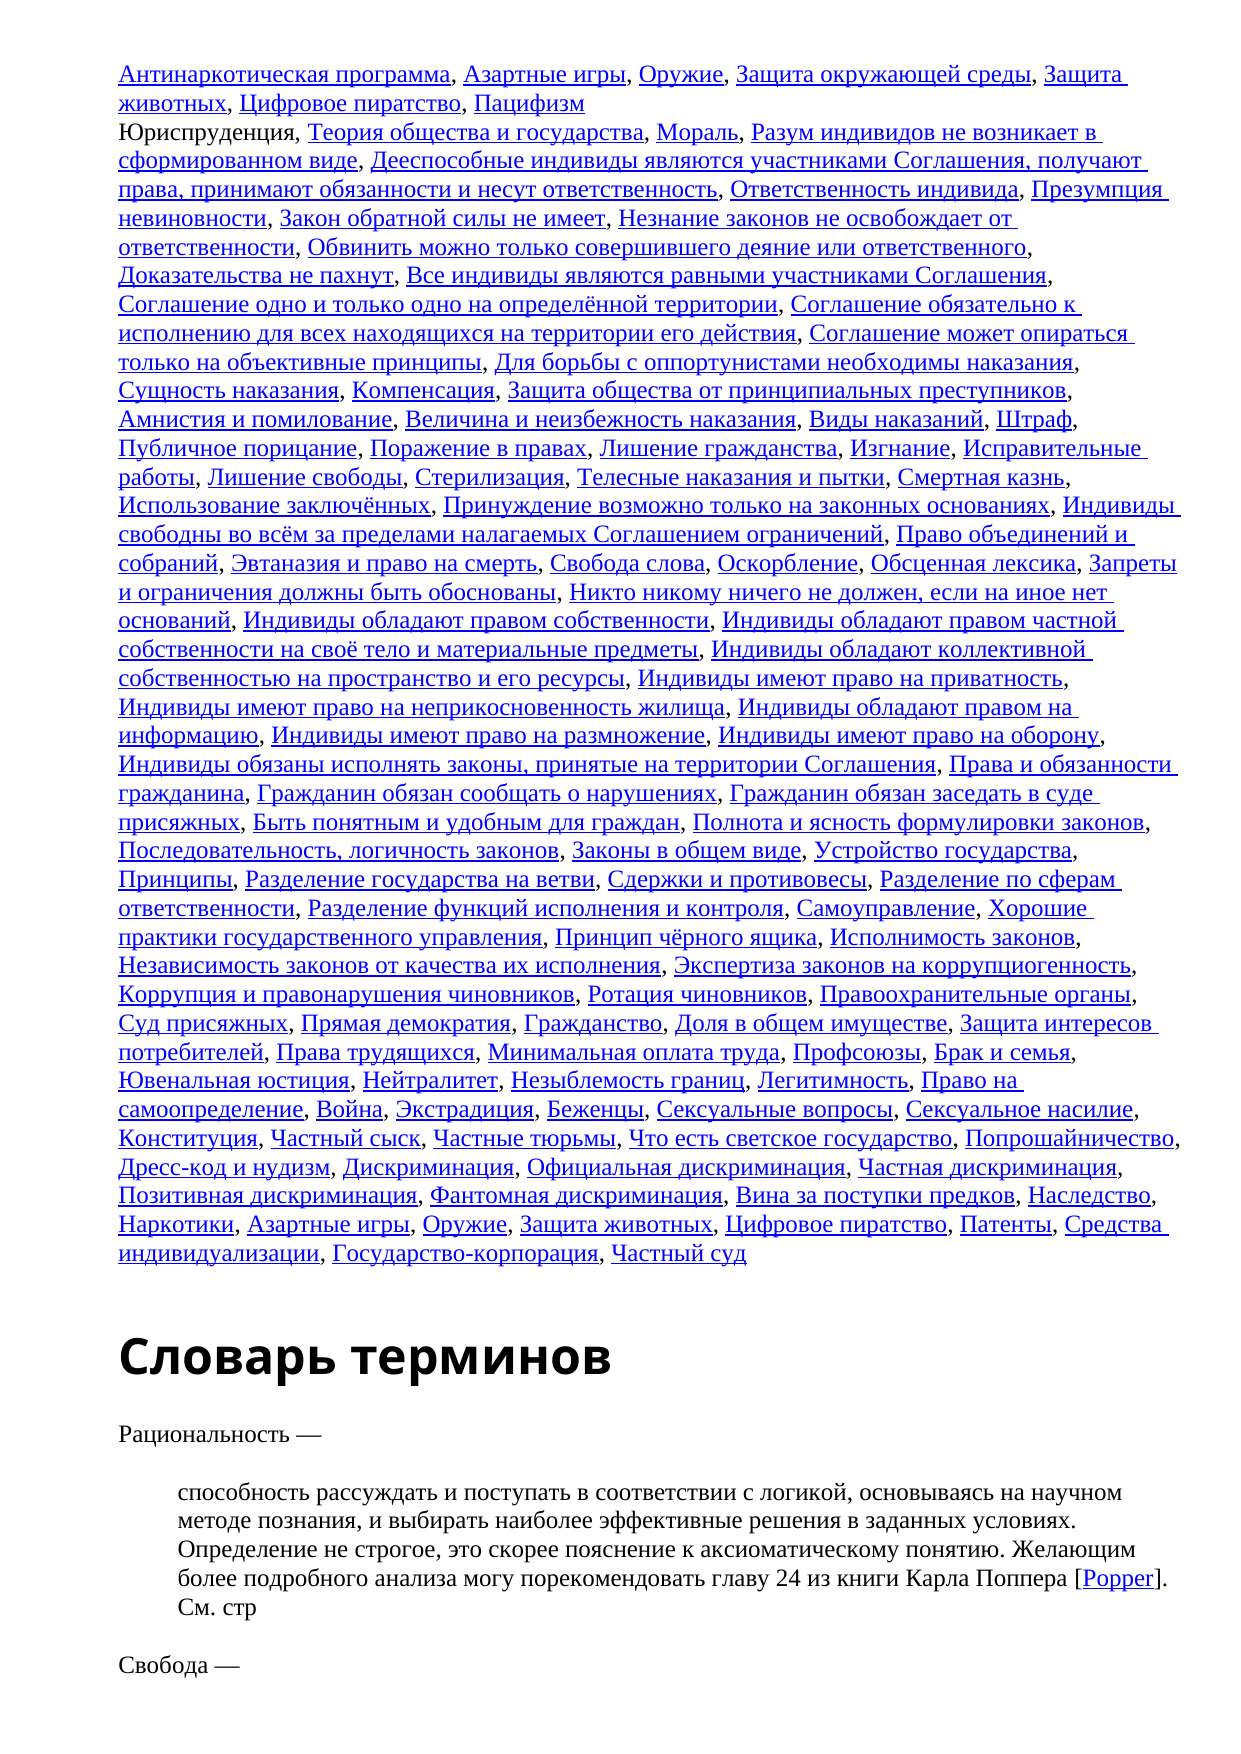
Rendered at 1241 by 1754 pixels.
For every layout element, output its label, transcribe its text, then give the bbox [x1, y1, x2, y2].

subtitle Рациональность — [118, 1419, 1181, 1447]
subtitle Словарь терминов [118, 1321, 1181, 1389]
list способность рассуждать и поступать в соответствии с логикой, основываясь на научном методе познания, и выбирать наиболее эффективные решения в заданных условиях. Определение не строгое, это скорее пояснение к аксиоматическому понятию. Желающим более подробного анализа могу порекомендовать главу 24 из книги Карла Поппера [Popper]. См. стр [177, 1477, 1181, 1621]
subtitle Свобода — [118, 1650, 1181, 1679]
subtitle Антинаркотическая программа, Азартные игры, Оружие, Защита окружающей среды, Защита животных, Цифровое пиратство, Пацифизм [118, 59, 1181, 117]
subtitle Юриспруденция, Теория общества и государства, Мораль, Разум индивидов не возникает в сформированном виде, Дееспособные индивиды являются участниками Соглашения, получают права, принимают обязанности и несут ответственность, Ответственность индивида, Презумпция невиновности, Закон обратной силы не имеет, Незнание законов не освобождает от ответственности, Обвинить можно только совершившего деяние или ответственного, Доказательства не пахнут, Все индивиды являются равными участниками Соглашения, Соглашение одно и только одно на определённой территории, Соглашение обязательно к исполнению для всех находящихся на территории его действия, Соглашение может опираться только на объективные принципы, Для борьбы с оппортунистами необходимы наказания, Сущность наказания, Компенсация, Защита общества от принципиальных преступников, Амнистия и помилование, Величина и неизбежность наказания, Виды наказаний, Штраф, Публичное порицание, Поражение в правах, Лишение гражданства, Изгнание, Исправительные работы, Лишение свободы, Стерилизация, Телесные наказания и пытки, Смертная казнь, Использование заключённых, Принуждение возможно только на законных основаниях, Индивиды свободны во всём за пределами налагаемых Соглашением ограничений, Право объединений и собраний, Эвтаназия и право на смерть, Свобода слова, Оскорбление, Обсценная лексика, Запреты и ограничения должны быть обоснованы, Никто никому ничего не должен, если на иное нет оснований, Индивиды обладают правом собственности, Индивиды обладают правом частной собственности на своё тело и материальные предметы, Индивиды обладают коллективной собственностью на пространство и его ресурсы, Индивиды имеют право на приватность, Индивиды имеют право на неприкосновенность жилища, Индивиды обладают правом на информацию, Индивиды имеют право на размножение, Индивиды имеют право на оборону, Индивиды обязаны исполнять законы, принятые на территории Соглашения, Права и обязанности гражданина, Гражданин обязан сообщать о нарушениях, Гражданин обязан заседать в суде присяжных, Быть понятным и удобным для граждан, Полнота и ясность формулировки законов, Последовательность, логичность законов, Законы в общем виде, Устройство государства, Принципы, Разделение государства на ветви, Сдержки и противовесы, Разделение по сферам ответственности, Разделение функций исполнения и контроля, Самоуправление, Хорошие практики государственного управления, Принцип чёрного ящика, Исполнимость законов, Независимость законов от качества их исполнения, Экспертиза законов на коррупциогенность, Коррупция и правонарушения чиновников, Ротация чиновников, Правоохранительные органы, Суд присяжных, Прямая демократия, Гражданство, Доля в общем имуществе, Защита интересов потребителей, Права трудящихся, Минимальная оплата труда, Профсоюзы, Брак и семья, Ювенальная юстиция, Нейтралитет, Незыблемость границ, Легитимность, Право на самоопределение, Война, Экстрадиция, Беженцы, Сексуальные вопросы, Сексуальное насилие, Конституция, Частный сыск, Частные тюрьмы, Что есть светское государство, Попрошайничество, Дресс-код и нудизм, Дискриминация, Официальная дискриминация, Частная дискриминация, Позитивная дискриминация, Фантомная дискриминация, Вина за поступки предков, Наследство, Наркотики, Азартные игры, Оружие, Защита животных, Цифровое пиратство, Патенты, Средства индивидуализации, Государство-корпорация, Частный суд [118, 117, 1181, 1267]
